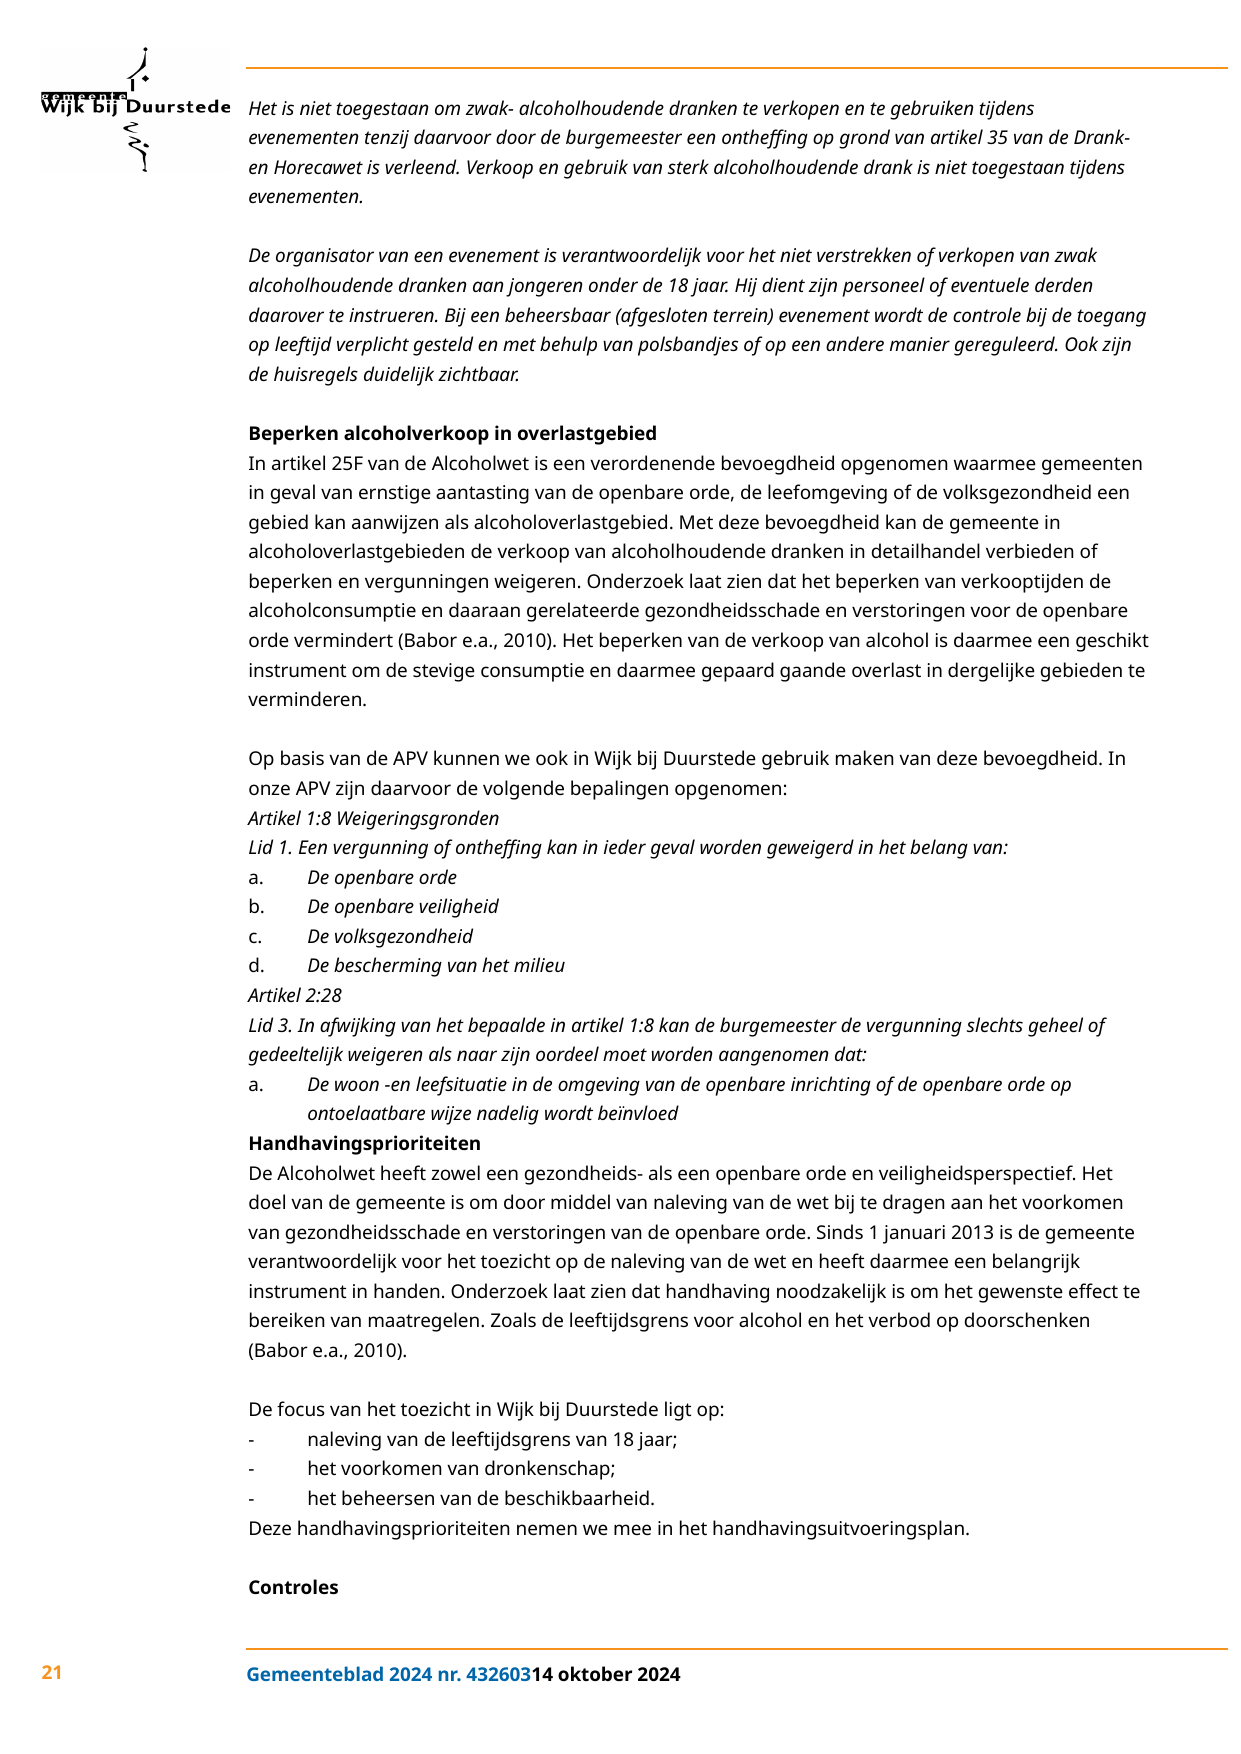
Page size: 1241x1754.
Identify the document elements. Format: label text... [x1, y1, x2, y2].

list De volksgezondheid [248, 923, 1152, 949]
list De openbare veiligheid [248, 893, 1152, 919]
text Handhavingsprioriteiten [248, 1130, 1152, 1156]
list De bescherming van het milieu [248, 953, 1152, 978]
text De organisator van een evenement is verantwoordelijk voor het niet verstrekken of verkopen van zwak alcoholhoudende dranken aan jongeren onder de 18 jaar. Hij dient zijn personeel of eventuele derden daarover te instrueren. Bij een beheersbaar (afgesloten terrein) evenement wordt de controle bij de toegang op leeftijd verplicht gesteld en met behulp van polsbandjes of op een andere manier gereguleerd. Ook zijn de huisregels duidelijk zichtbaar. [248, 243, 1152, 387]
text Het is niet toegestaan om zwak- alcoholhoudende dranken te verkopen en te gebruiken tijdens evenementen tenzij daarvoor door de burgemeester een ontheffing op grond van artikel 35 van de Drank- en Horecawet is verleend. Verkoop en gebruik van sterk alcoholhoudende drank is niet toegestaan tijdens evenementen. [248, 95, 1152, 209]
text Lid 3. In afwijking van het bepaalde in artikel 1:8 kan de burgemeester de vergunning slechts geheel of gedeeltelijk weigeren als naar zijn oordeel moet worden aangenomen dat: [248, 1012, 1152, 1067]
text Artikel 1:8 Weigeringsgronden [248, 805, 1152, 831]
list De openbare orde [248, 864, 1152, 890]
list naleving van de leeftijdsgrens van 18 jaar; [248, 1426, 1152, 1452]
text Beperken alcoholverkoop in overlastgebied [248, 420, 1152, 446]
picture [41, 47, 231, 172]
text De Alcoholwet heeft zowel een gezondheids- als een openbare orde en veiligheidsperspectief. Het doel van de gemeente is om door middel van naleving van de wet bij te dragen aan het voorkomen van gezondheidsschade en verstoringen van de openbare orde. Sinds 1 januari 2013 is de gemeente verantwoordelijk voor het toezicht op de naleving van de wet en heeft daarmee een belangrijk instrument in handen. Onderzoek laat zien dat handhaving noodzakelijk is om het gewenste effect te bereiken van maatregelen. Zoals de leeftijdsgrens voor alcohol en het verbod op doorschenken (Babor e.a., 2010). [248, 1160, 1152, 1363]
text Artikel 2:28 [248, 982, 1152, 1008]
list het voorkomen van dronkenschap; [248, 1456, 1152, 1481]
list De woon -en leefsituatie in de omgeving van de openbare inrichting of de openbare orde op ontoelaatbare wijze nadelig wordt beïnvloed [248, 1071, 1152, 1126]
text Deze handhavingsprioriteiten nemen we mee in het handhavingsuitvoeringsplan. [248, 1515, 1152, 1541]
text In artikel 25F van de Alcoholwet is een verordenende bevoegdheid opgenomen waarmee gemeenten in geval van ernstige aantasting van de openbare orde, de leefomgeving of de volksgezondheid een gebied kan aanwijzen als alcoholoverlastgebied. Met deze bevoegdheid kan de gemeente in alcoholoverlastgebieden de verkoop van alcoholhoudende dranken in detailhandel verbieden of beperken en vergunningen weigeren. Onderzoek laat zien dat het beperken van verkooptijden de alcoholconsumptie en daaraan gerelateerde gezondheidsschade en verstoringen voor de openbare orde vermindert (Babor e.a., 2010). Het beperken van de verkoop van alcohol is daarmee een geschikt instrument om de stevige consumptie en daarmee gepaard gaande overlast in dergelijke gebieden te verminderen. [248, 450, 1152, 712]
text De focus van het toezicht in Wijk bij Duurstede ligt op: [248, 1396, 1152, 1422]
text Lid 1. Een vergunning of ontheffing kan in ieder geval worden geweigerd in het belang van: [248, 834, 1152, 860]
text Op basis van de APV kunnen we ook in Wijk bij Duurstede gebruik maken van deze bevoegdheid. In onze APV zijn daarvoor de volgende bepalingen opgenomen: [248, 746, 1152, 801]
list het beheersen van de beschikbaarheid. [248, 1485, 1152, 1511]
text Controles [248, 1574, 1152, 1600]
